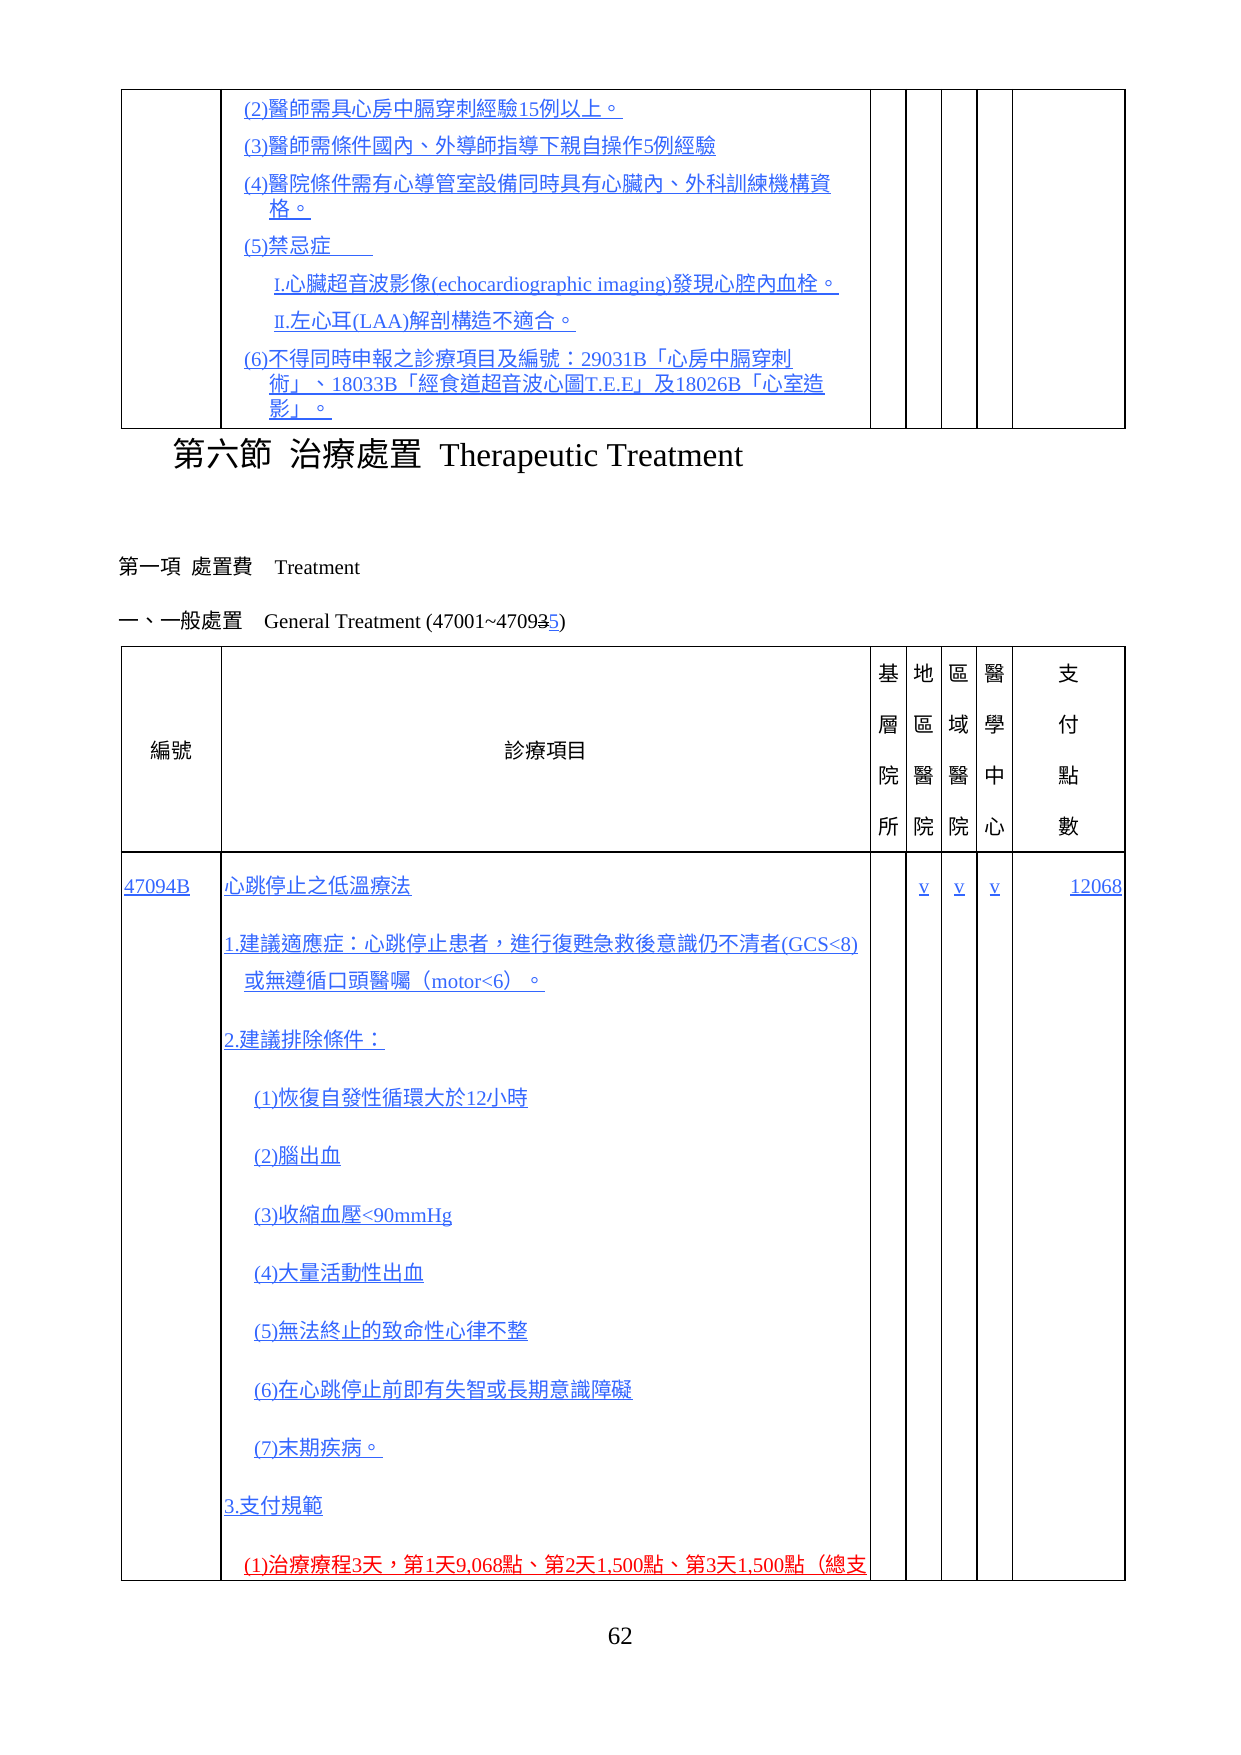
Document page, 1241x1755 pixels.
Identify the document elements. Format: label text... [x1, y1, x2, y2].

table_cell [871, 853, 905, 1580]
table_cell [122, 90, 220, 428]
table_cell [942, 90, 976, 428]
table_header 區 域 醫 院 [942, 647, 976, 851]
text 第一項 處置費 Treatment [118, 548, 1122, 581]
table_cell [871, 90, 905, 428]
table_cell 心跳停止之低溫療法 1.建議適應症：心跳停止患者，進行復甦急救後意識仍不清者(GCS<8)或無遵循口頭醫囑（motor<6）。 2.建議排除條件： (1)恢復自發性循環大於12小時 (2)腦出血 (3)收縮血壓<90mmHg (4)大量活動性出血 (5)無法終止的致命性心律不整 (6)在心跳停止前即有失智或長期意識障礙 (7)末期疾病。 3.支付規範 (1)治療療程3天，第1天9,068點、第2天1,500點、第3天1,500點（總支 [222, 853, 870, 1580]
table_cell v [907, 853, 941, 1580]
table_cell [907, 90, 941, 428]
text 第六節 治療處置 Therapeutic Treatment [143, 440, 1122, 473]
table_cell 12068 [1013, 853, 1124, 1580]
table_header 醫 學 中 心 [977, 647, 1012, 851]
table_cell [1013, 90, 1124, 428]
table_cell [978, 90, 1012, 428]
table_cell v [942, 853, 976, 1580]
table_header 支 付 點 數 [1013, 647, 1124, 851]
table_header 編號 [122, 647, 221, 851]
table_cell v [978, 853, 1012, 1580]
table_cell (2)醫師需具心房中膈穿刺經驗15例以上。 (3)醫師需條件國內、外導師指導下親自操作5例經驗 (4)醫院條件需有心導管室設備同時具有心臟內、外科訓練機構資格。 (5)禁忌症 Ⅰ.心臟超音波影像(echocardiographic imaging)發現心腔內血栓。 Ⅱ.左心耳(LAA)解剖構造不適合。 (6)不得同時申報之診療項目及編號：29031B「心房中膈穿刺術」、18033B「經食道超音波心圖T.E.E」及18026B「心室造影」。 [222, 90, 870, 428]
text 一、一般處置 General Treatment (47001~470935) [118, 602, 1122, 636]
table_header 基 層 院 所 [871, 647, 906, 851]
table_header 地 區 醫 院 [907, 647, 941, 851]
table_header 診療項目 [222, 647, 870, 851]
table_cell 47094B [122, 853, 220, 1580]
